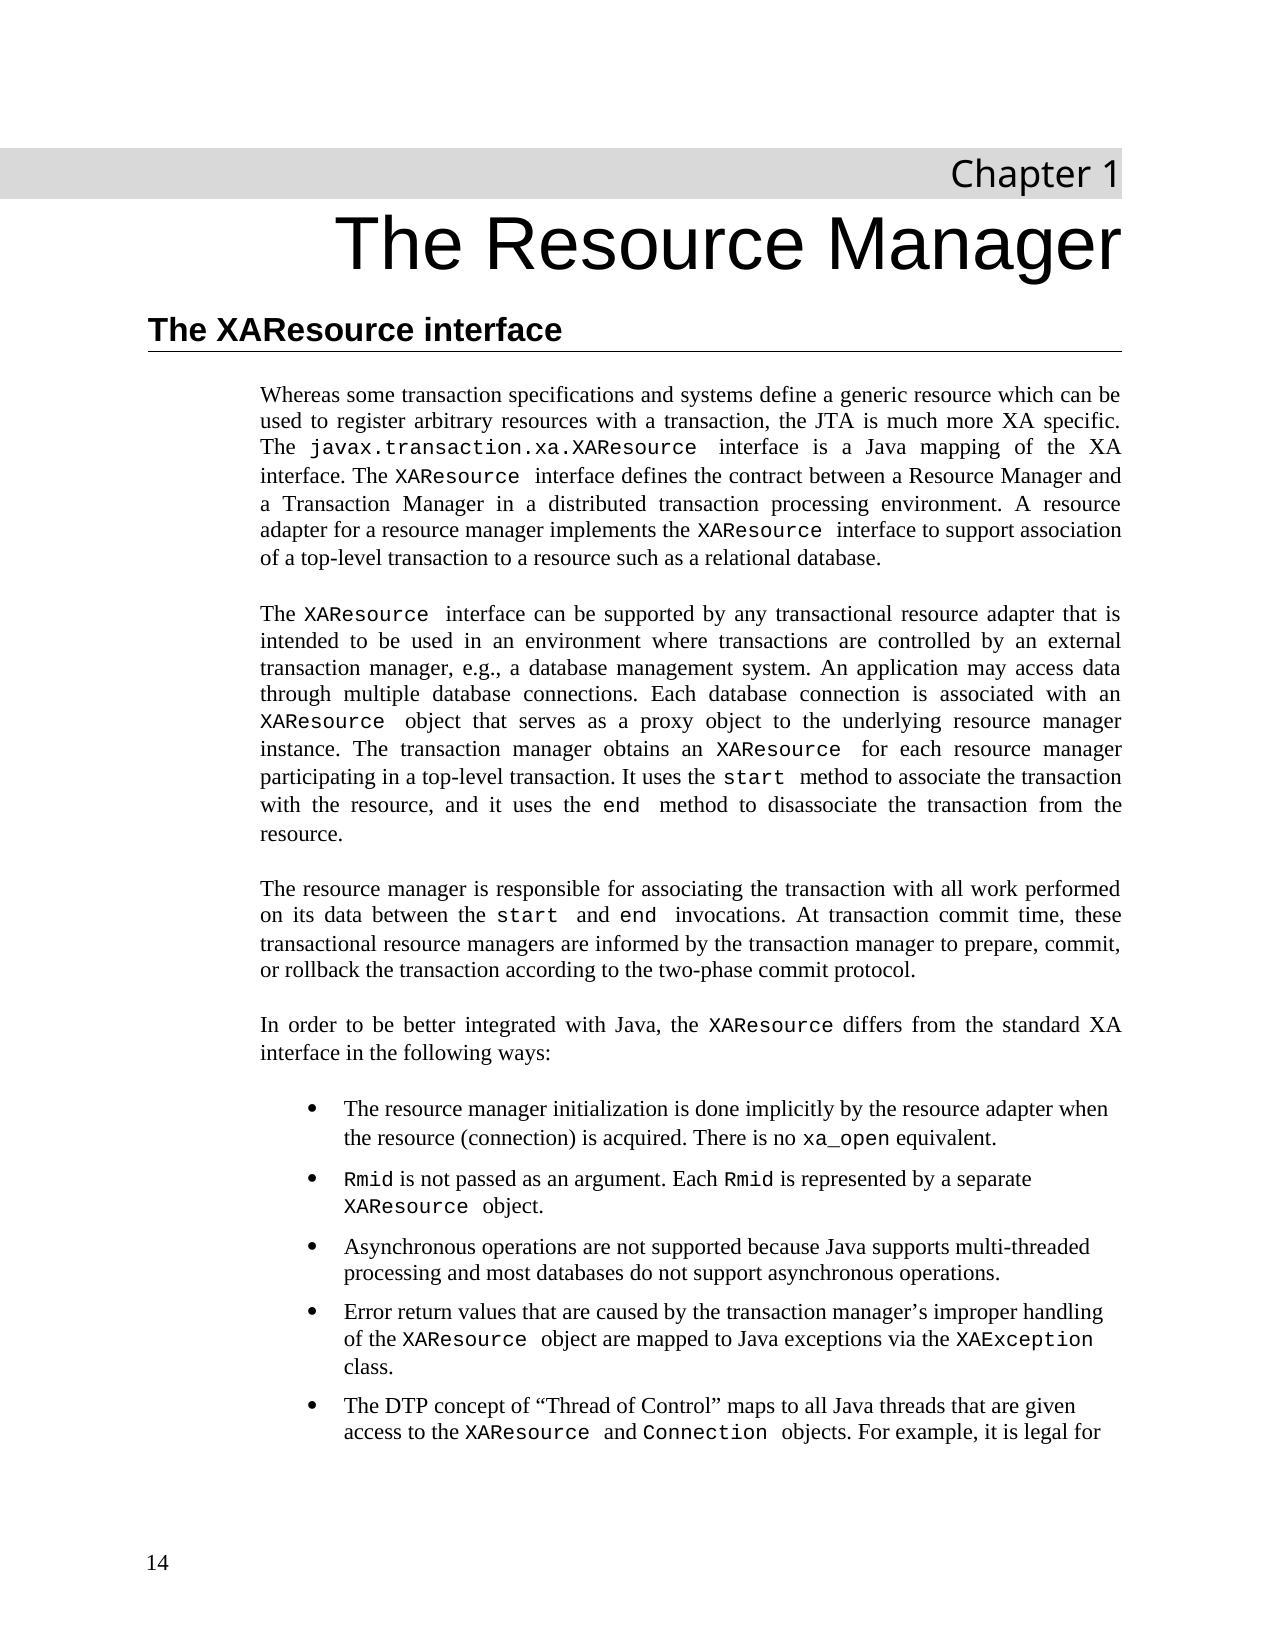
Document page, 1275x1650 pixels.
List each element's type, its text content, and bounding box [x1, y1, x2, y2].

text The XAResource interface can be supported by any transactional resource adapter that is intended to be used in an environment where transactions are controlled by an external transaction manager, e.g., a database management system. An application may access data through multiple database connections. Each database connection is associated with an XAResource object that serves as a proxy object to the underlying resource manager instance. The transaction manager obtains an XAResource for each resource manager participating in a top-level transaction. It uses the start method to associate the transaction with the resource, and it uses the end method to disassociate the transaction from the resource. [260, 600, 1122, 846]
list The resource manager initialization is done implicitly by the resource adapter when the resource (connection) is acquired. There is no xa_open equivalent. [308, 1095, 1122, 1152]
text Whereas some transaction specifications and systems define a generic resource which can be used to register arbitrary resources with a transaction, the JTA is much more XA specific. The javax.transaction.xa.XAResource interface is a Java mapping of the XA interface. The XAResource interface defines the contract between a Resource Manager and a Transaction Manager in a distributed transaction processing environment. A resource adapter for a resource manager implements the XAResource interface to support association of a top-level transaction to a resource such as a relational database. [260, 381, 1122, 571]
list The DTP concept of “Thread of Control” maps to all Java threads that are given access to the XAResource and Connection objects. For example, it is legal for [308, 1392, 1122, 1446]
text The resource manager is responsible for associating the transaction with all work performed on its data between the start and end invocations. At transaction commit time, these transactional resource managers are informed by the transaction manager to prepare, commit, or rollback the transaction according to the two-phase commit protocol. [260, 875, 1122, 982]
title The Resource Manager [263, 199, 1122, 285]
list Error return values that are caused by the transaction manager’s improper handling of the XAResource object are mapped to Java exceptions via the XAException class. [308, 1298, 1122, 1379]
text In order to be better integrated with Java, the XAResource differs from the standard XA interface in the following ways: [260, 1012, 1122, 1066]
subtitle The XAResource interface [148, 310, 1122, 351]
list Rmid is not passed as an argument. Each Rmid is represented by a separate XAResource object. [308, 1165, 1122, 1221]
list Asynchronous operations are not supported because Java supports multi-threaded processing and most databases do not support asynchronous operations. [308, 1233, 1122, 1286]
